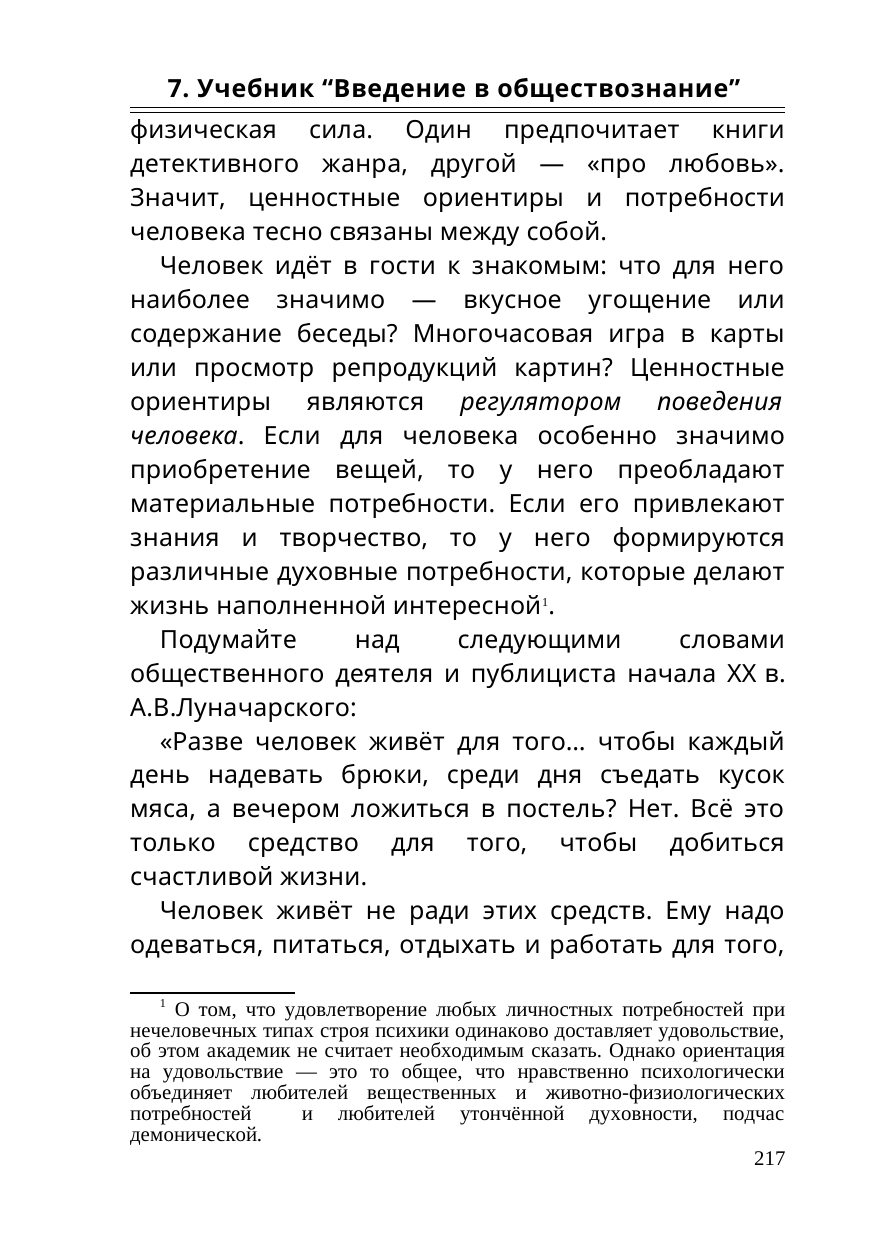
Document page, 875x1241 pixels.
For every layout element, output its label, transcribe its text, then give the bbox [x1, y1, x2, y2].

text «Разве человек живёт для того… чтобы каждый день надевать брюки, среди дня съедать кусок мяса, а вечером ложиться в постель? Нет. Всё это только средство для того, чтобы добиться счастливой жизни. [130, 723, 785, 893]
text Человек идёт в гости к знакомым: что для него наиболее значимо — вкусное угощение или содержание беседы? Многочасовая игра в карты или просмотр репродукций картин? Ценностные ориентиры являются регулятором поведения человека. Если для человека особенно значимо приобретение вещей, то у него преобладают материальные потребности. Если его привлекают знания и творчество, то у него формируются различные духовные потребности, которые делают жизнь наполненной интересной. [130, 248, 785, 622]
text О том, что удовлетворение любых личностных потребностей при нечеловечных типах строя психики одинаково доставляет удовольствие, об этом академик не считает необходимым сказать. Однако ориентация на удовольствие — это то общее, что нравственно психологически объединяет любителей вещественных и животно-физиологических потребностей и любителей утончённой духовности, подчас демонической. [130, 999, 785, 1145]
text Человек живёт не ради этих средств. Ему надо одеваться, питаться, отдыхать и работать для того, [130, 893, 785, 961]
text Подумайте над следующими словами общественного деятеля и публициста начала ХХ в. А.В.Луначарского: [130, 622, 785, 723]
text физическая сила. Один предпочитает книги детективного жанра, другой — «про любовь». Значит, ценностные ориентиры и потребности человека тесно связаны между собой. [130, 113, 785, 248]
